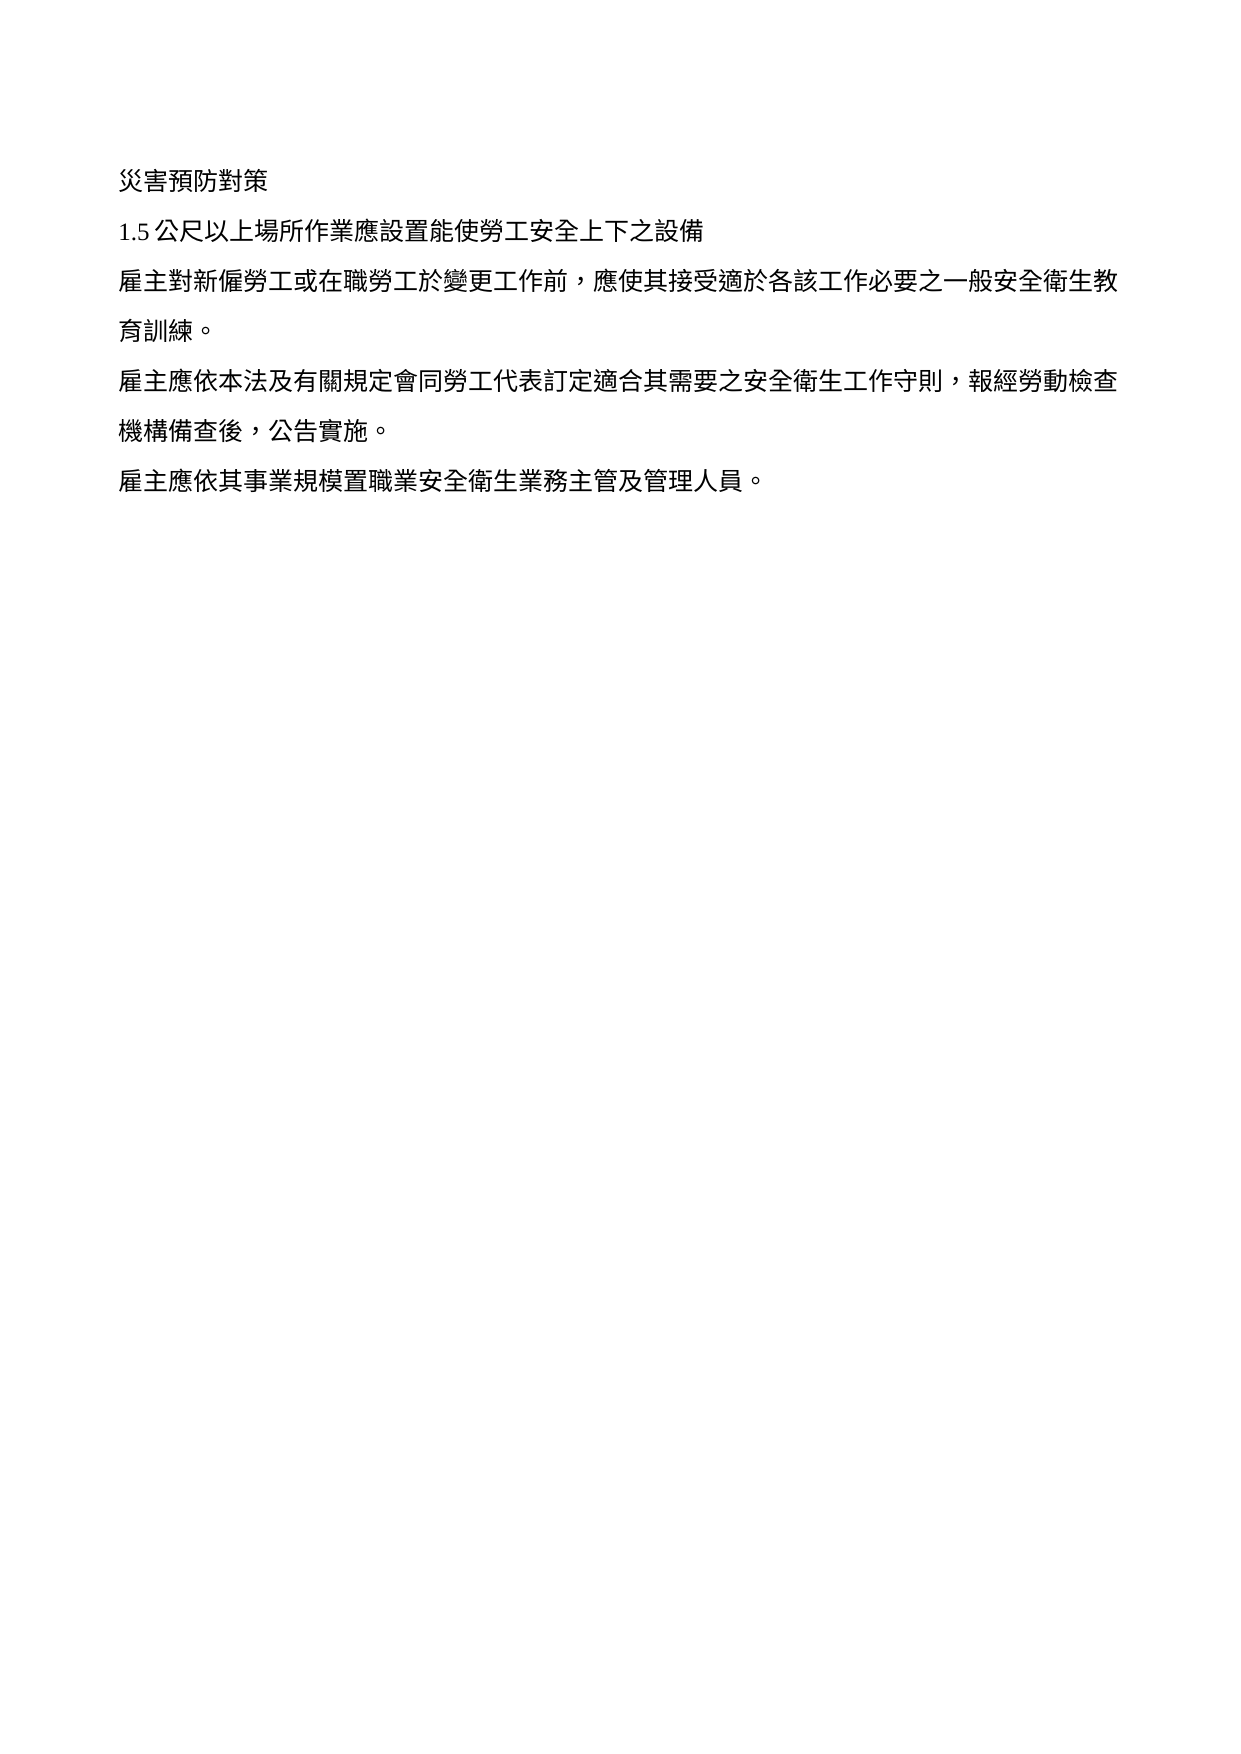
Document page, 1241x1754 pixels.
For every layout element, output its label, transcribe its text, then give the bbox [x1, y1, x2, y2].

text 1.5公尺以上場所作業應設置能使勞工安全上下之設備 [118, 200, 1122, 250]
text 雇主應依其事業規模置職業安全衛生業務主管及管理人員。 [118, 450, 1122, 500]
text 災害預防對策 [118, 150, 1122, 200]
text 雇主對新僱勞工或在職勞工於變更工作前，應使其接受適於各該工作必要之一般安全衛生教育訓練。 [118, 250, 1122, 350]
text 雇主應依本法及有關規定會同勞工代表訂定適合其需要之安全衛生工作守則，報經勞動檢查機構備查後，公告實施。 [118, 350, 1122, 450]
